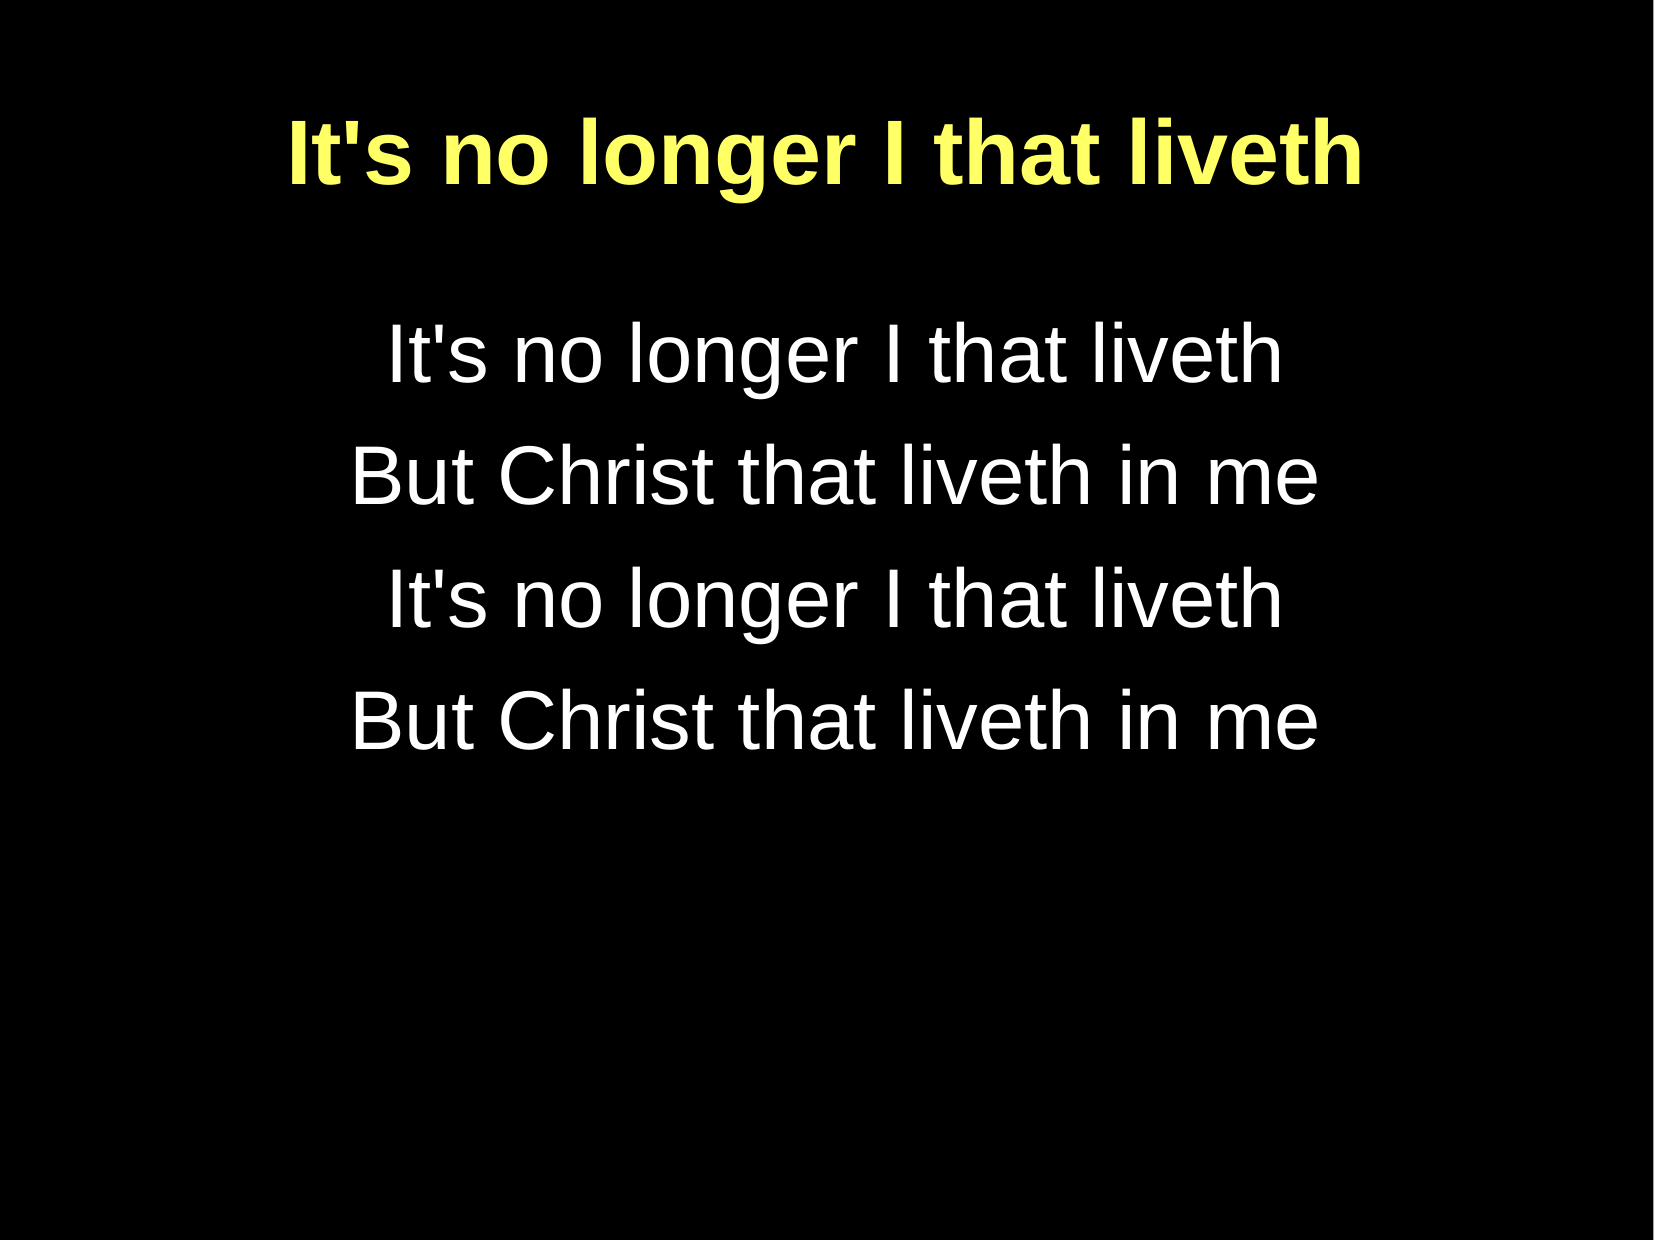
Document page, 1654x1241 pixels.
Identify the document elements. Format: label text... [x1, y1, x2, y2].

list It's no longer I that liveth But Christ that liveth in me It's no longer I that liveth But Christ that liveth in me [0, 307, 1654, 1027]
title It's no longer I that liveth [82, 49, 1571, 257]
